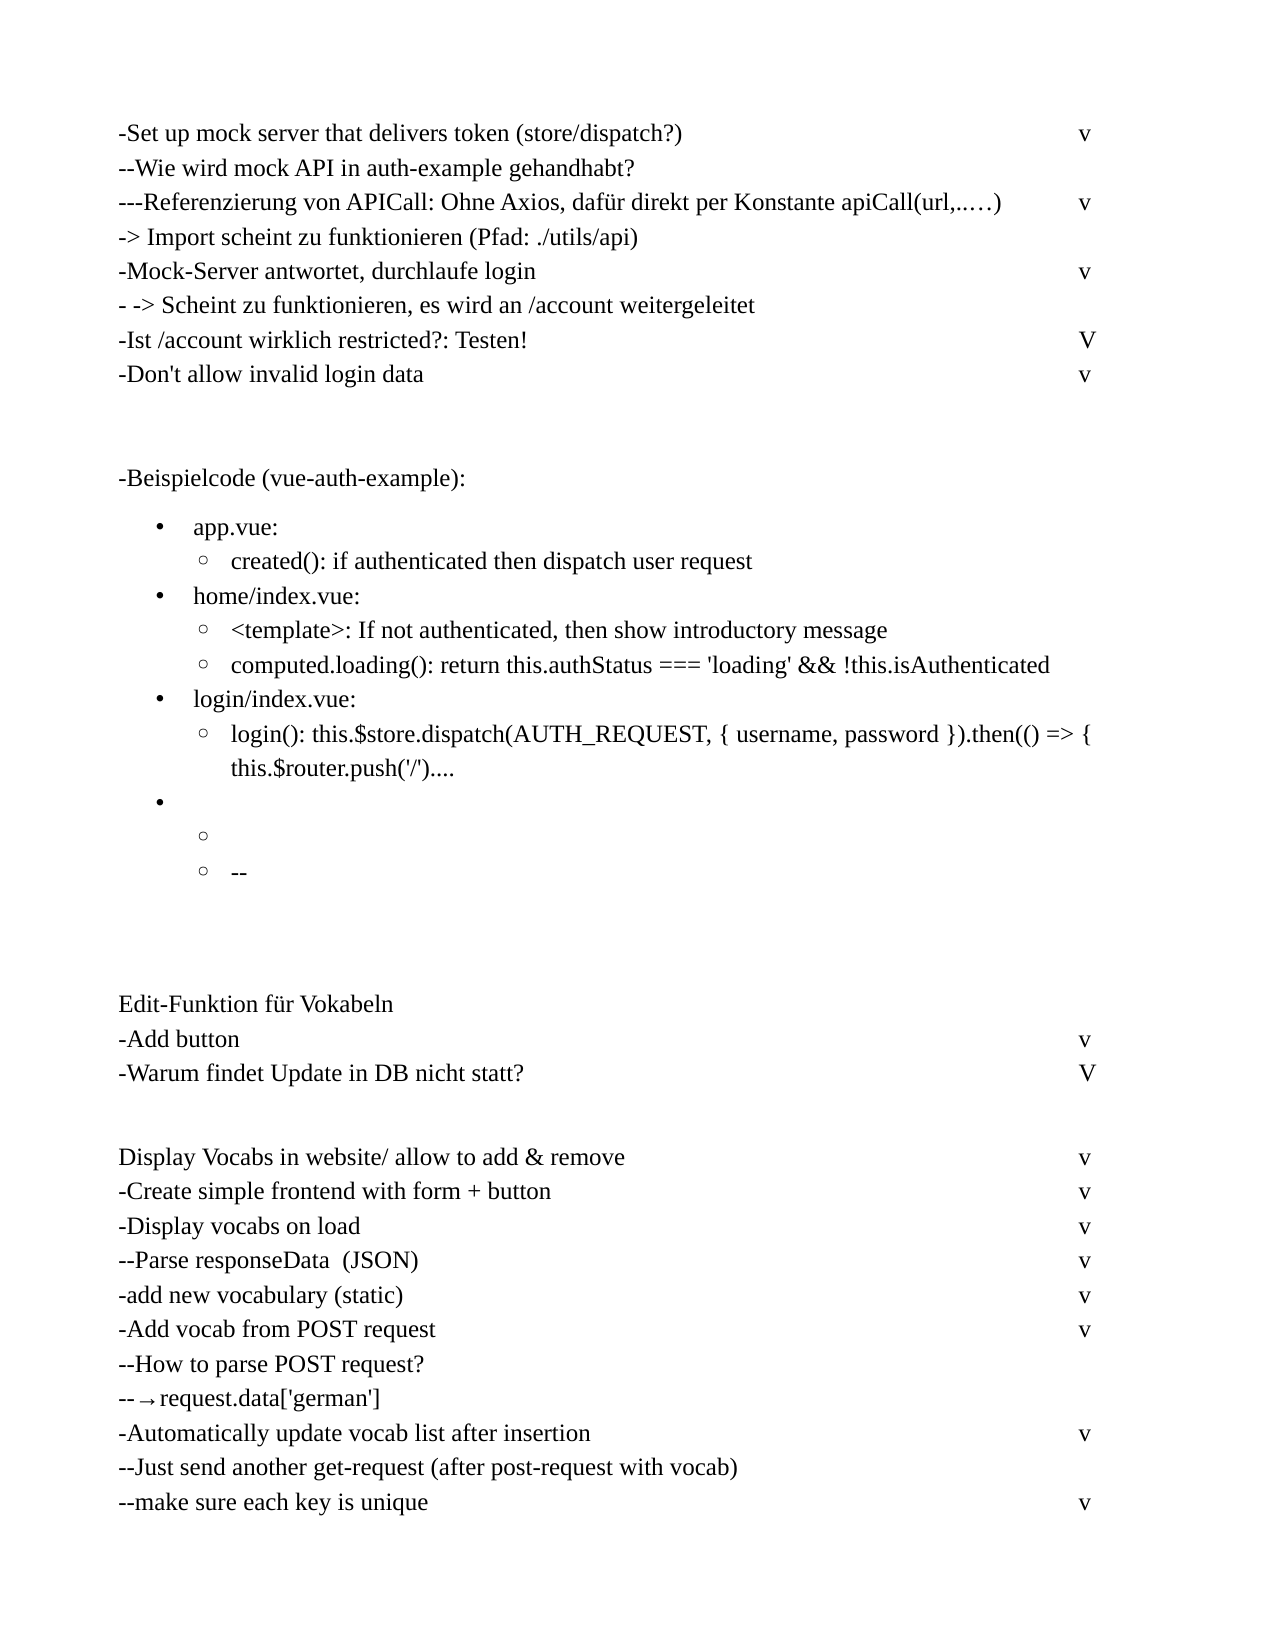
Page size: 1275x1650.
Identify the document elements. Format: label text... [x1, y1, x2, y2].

text Display Vocabs in website/ allow to add & remove v -Create simple frontend with form + button v -Display vocabs on load v --Parse responseData (JSON) v -add new vocabulary (static) v -Add vocab from POST request v --How to parse POST request? --→request.data['german'] -Automatically update vocab list after insertion v --Just send another get-request (after post-request with vocab) --make sure each key is unique v [118, 1142, 1157, 1515]
list created(): if authenticated then dispatch user request [193, 546, 1157, 575]
text -Set up mock server that delivers token (store/dispatch?) v --Wie wird mock API in auth-example gehandhabt? ---Referenzierung von APICall: Ohne Axios, dafür direkt per Konstante apiCall(url,..…) v -> Import scheint zu funktionieren (Pfad: ./utils/api) -Mock-Server antwortet, durchlaufe login v - -> Scheint zu funktionieren, es wird an /account weitergeleitet -Ist /account wirklich restricted?: Testen! V -Don't allow invalid login data v -Beispielcode (vue-auth-example): [118, 118, 1157, 492]
list home/index.vue: [156, 581, 1157, 610]
list login(): this.$store.dispatch(AUTH_REQUEST, { username, password }).then(() => { this.$router.push('/').... [193, 719, 1157, 782]
list <template>: If not authenticated, then show introductory message [193, 615, 1157, 644]
list -- [193, 857, 1157, 886]
text Edit-Funktion für Vokabeln -Add button v -Warum findet Update in DB nicht statt? V [118, 989, 1157, 1122]
list login/index.vue: [156, 684, 1157, 713]
list computed.loading(): return this.authStatus === 'loading' && !this.isAuthenticated [193, 650, 1157, 679]
list app.vue: [156, 512, 1157, 541]
